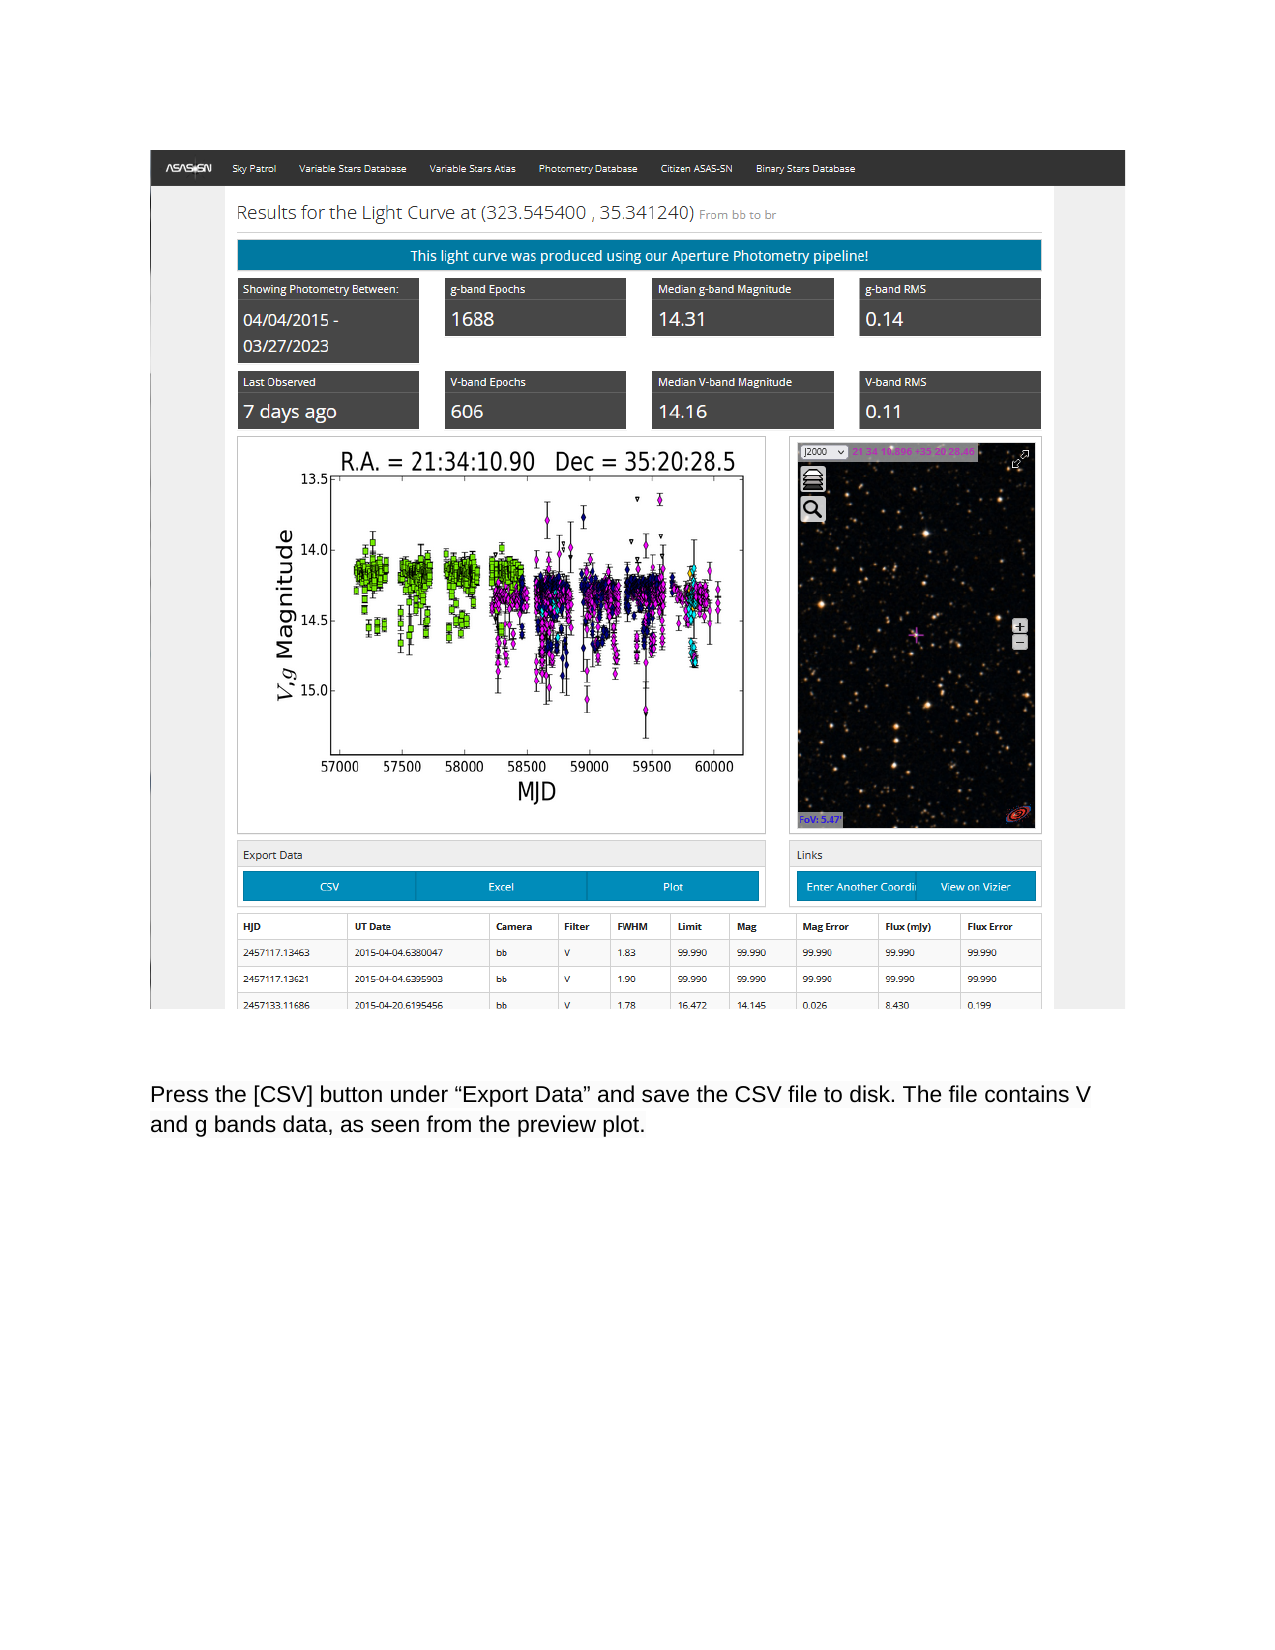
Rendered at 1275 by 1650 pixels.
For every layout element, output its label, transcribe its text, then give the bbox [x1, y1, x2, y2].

text Press the [CSV] button under “Export Data” and save the CSV file to disk. The file contains V and g bands data, as seen from the preview plot. [150, 1081, 1125, 1138]
picture [150, 150, 1125, 1009]
